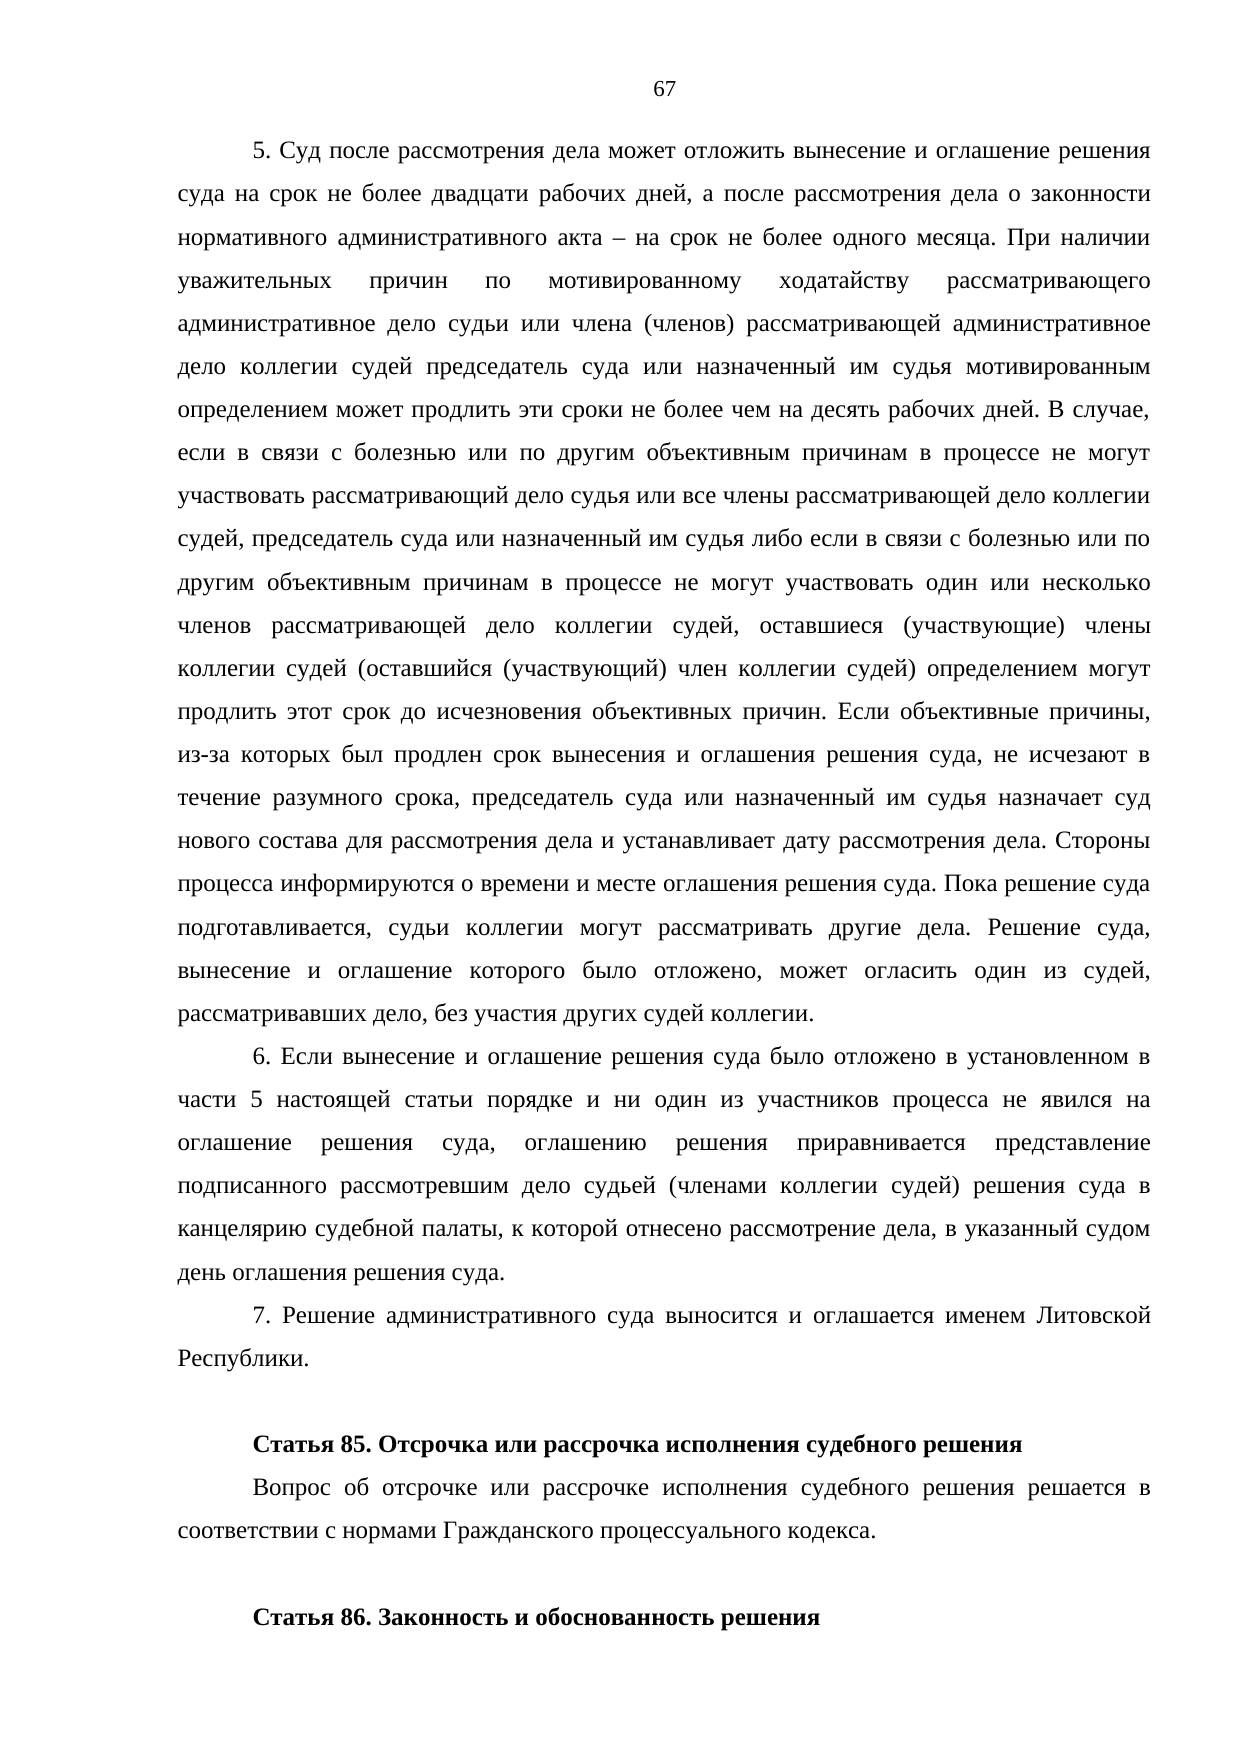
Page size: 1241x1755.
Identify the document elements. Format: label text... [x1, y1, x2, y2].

text 7. Решение административного суда выносится и оглашается именем Литовской Республики. [177, 1300, 1152, 1372]
text Статья 85. Отсрочка или рассрочка исполнения судебного решения [177, 1429, 1152, 1458]
text 5. Суд после рассмотрения дела может отложить вынесение и оглашение решения суда на срок не более двадцати рабочих дней, а после рассмотрения дела о законности нормативного административного акта – на срок не более одного месяца. При наличии уважительных причин по мотивированному ходатайству рассматривающего административное дело судьи или члена (членов) рассматривающей административное дело коллегии судей председатель суда или назначенный им судья мотивированным определением может продлить эти сроки не более чем на десять рабочих дней. В случае, если в связи с болезнью или по другим объективным причинам в процессе не могут участвовать рассматривающий дело судья или все члены рассматривающей дело коллегии судей, председатель суда или назначенный им судья либо если в связи с болезнью или по другим объективным причинам в процессе не могут участвовать один или несколько членов рассматривающей дело коллегии судей, оставшиеся (участвующие) члены коллегии судей (оставшийся (участвующий) член коллегии судей) определением могут продлить этот срок до исчезновения объективных причин. Если объективные причины, из-за которых был продлен срок вынесения и оглашения решения суда, не исчезают в течение разумного срока, председатель суда или назначенный им судья назначает суд нового состава для рассмотрения дела и устанавливает дату рассмотрения дела. Стороны процесса информируются о времени и месте оглашения решения суда. Пока решение суда подготавливается, судьи коллегии могут рассматривать другие дела. Решение суда, вынесение и оглашение которого было отложено, может огласить один из судей, рассматривавших дело, без участия других судей коллегии. [177, 135, 1152, 1027]
text Статья 86. Законность и обоснованность решения [177, 1602, 1152, 1630]
text Вопрос об отсрочке или рассрочке исполнения судебного решения решается в соответствии с нормами Гражданского процессуального кодекса. [177, 1472, 1152, 1544]
text 6. Если вынесение и оглашение решения суда было отложено в установленном в части 5 настоящей статьи порядке и ни один из участников процесса не явился на оглашение решения суда, оглашению решения приравнивается представление подписанного рассмотревшим дело судьей (членами коллегии судей) решения суда в канцелярию судебной палаты, к которой отнесено рассмотрение дела, в указанный судом день оглашения решения суда. [177, 1041, 1152, 1285]
